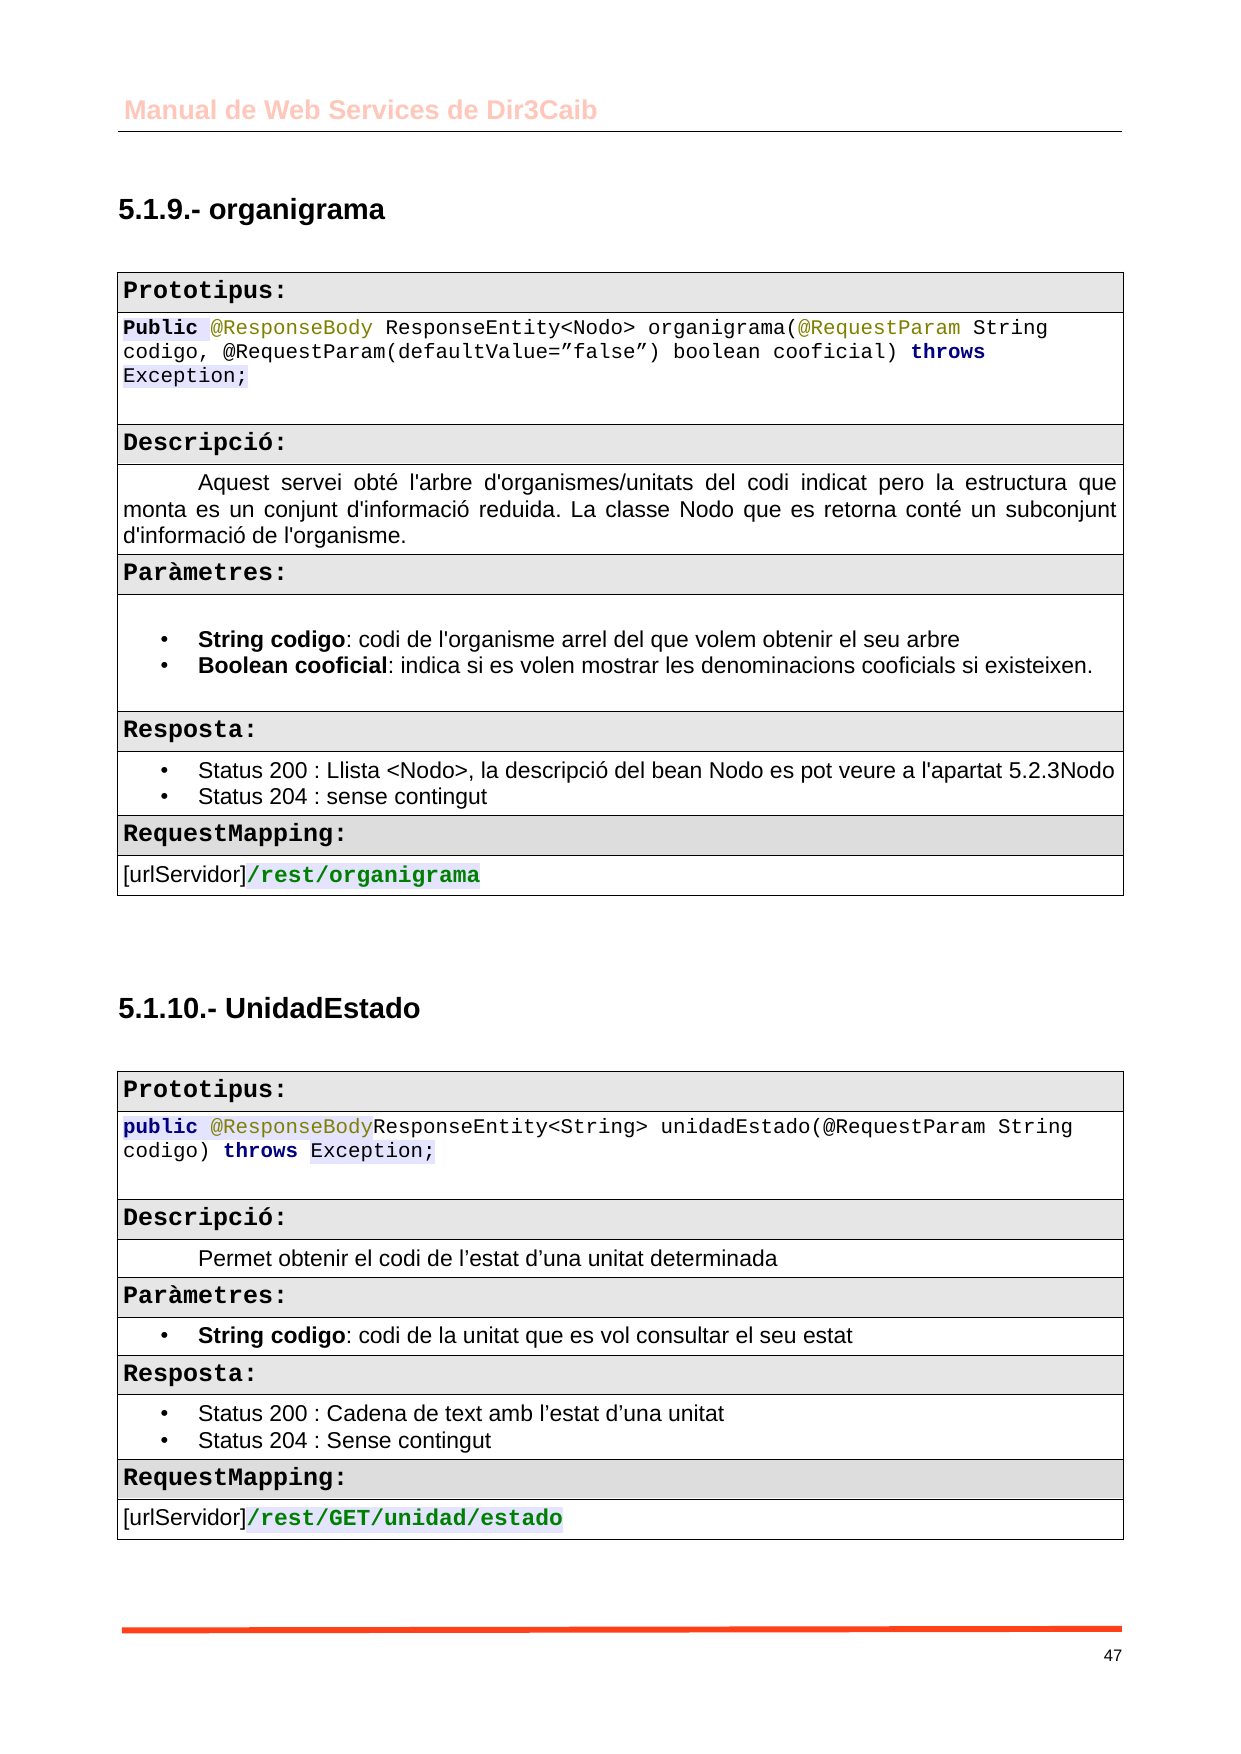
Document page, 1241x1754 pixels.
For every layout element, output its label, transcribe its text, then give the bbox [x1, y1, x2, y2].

table_cell Descripció: [118, 1200, 1123, 1239]
table_cell String codigo: codi de l'organisme arrel del que volem obtenir el seu arbre Boolean cooficial: indica si es volen mostrar les denominacions cooficials si existeixen. [118, 595, 1123, 711]
table_cell [urlServidor]/rest/GET/unidad/estado [118, 1500, 1123, 1538]
table_cell public @ResponseBodyResponseEntity<String> unidadEstado(@RequestParam String codigo) throws Exception; [118, 1112, 1123, 1199]
subtitle organigrama [118, 192, 1122, 259]
table_cell Permet obtenir el codi de l’estat d’una unitat determinada [118, 1240, 1123, 1277]
table_cell RequestMapping: [118, 816, 1123, 855]
table_cell [urlServidor]/rest/organigrama [118, 856, 1123, 895]
table_cell Descripció: [118, 425, 1123, 463]
table_cell Paràmetres: [118, 1278, 1123, 1317]
table_cell Resposta: [118, 1356, 1123, 1394]
table_cell Aquest servei obté l'arbre d'organismes/unitats del codi indicat pero la estructura que monta es un conjunt d'informació reduida. La classe Nodo que es retorna conté un subconjunt d'informació de l'organisme. [118, 465, 1123, 554]
subtitle UnidadEstado [118, 991, 1122, 1058]
table_header Prototipus: [118, 273, 1123, 312]
table_header Prototipus: [118, 1072, 1123, 1111]
table_cell Status 200 : Llista <Nodo>, la descripció del bean Nodo es pot veure a l'apartat 5.2.3Nodo Status 204 : sense contingut [118, 752, 1123, 815]
table_cell RequestMapping: [118, 1460, 1123, 1498]
table_cell Resposta: [118, 712, 1123, 751]
table_cell Status 200 : Cadena de text amb l’estat d’una unitat Status 204 : Sense contingut [118, 1395, 1123, 1459]
table_cell Public @ResponseBody ResponseEntity<Nodo> organigrama(@RequestParam String codigo, @RequestParam(defaultValue=”false”) boolean cooficial) throws Exception; [118, 313, 1123, 423]
table_cell Paràmetres: [118, 555, 1123, 594]
table_cell String codigo: codi de la unitat que es vol consultar el seu estat [118, 1318, 1123, 1354]
